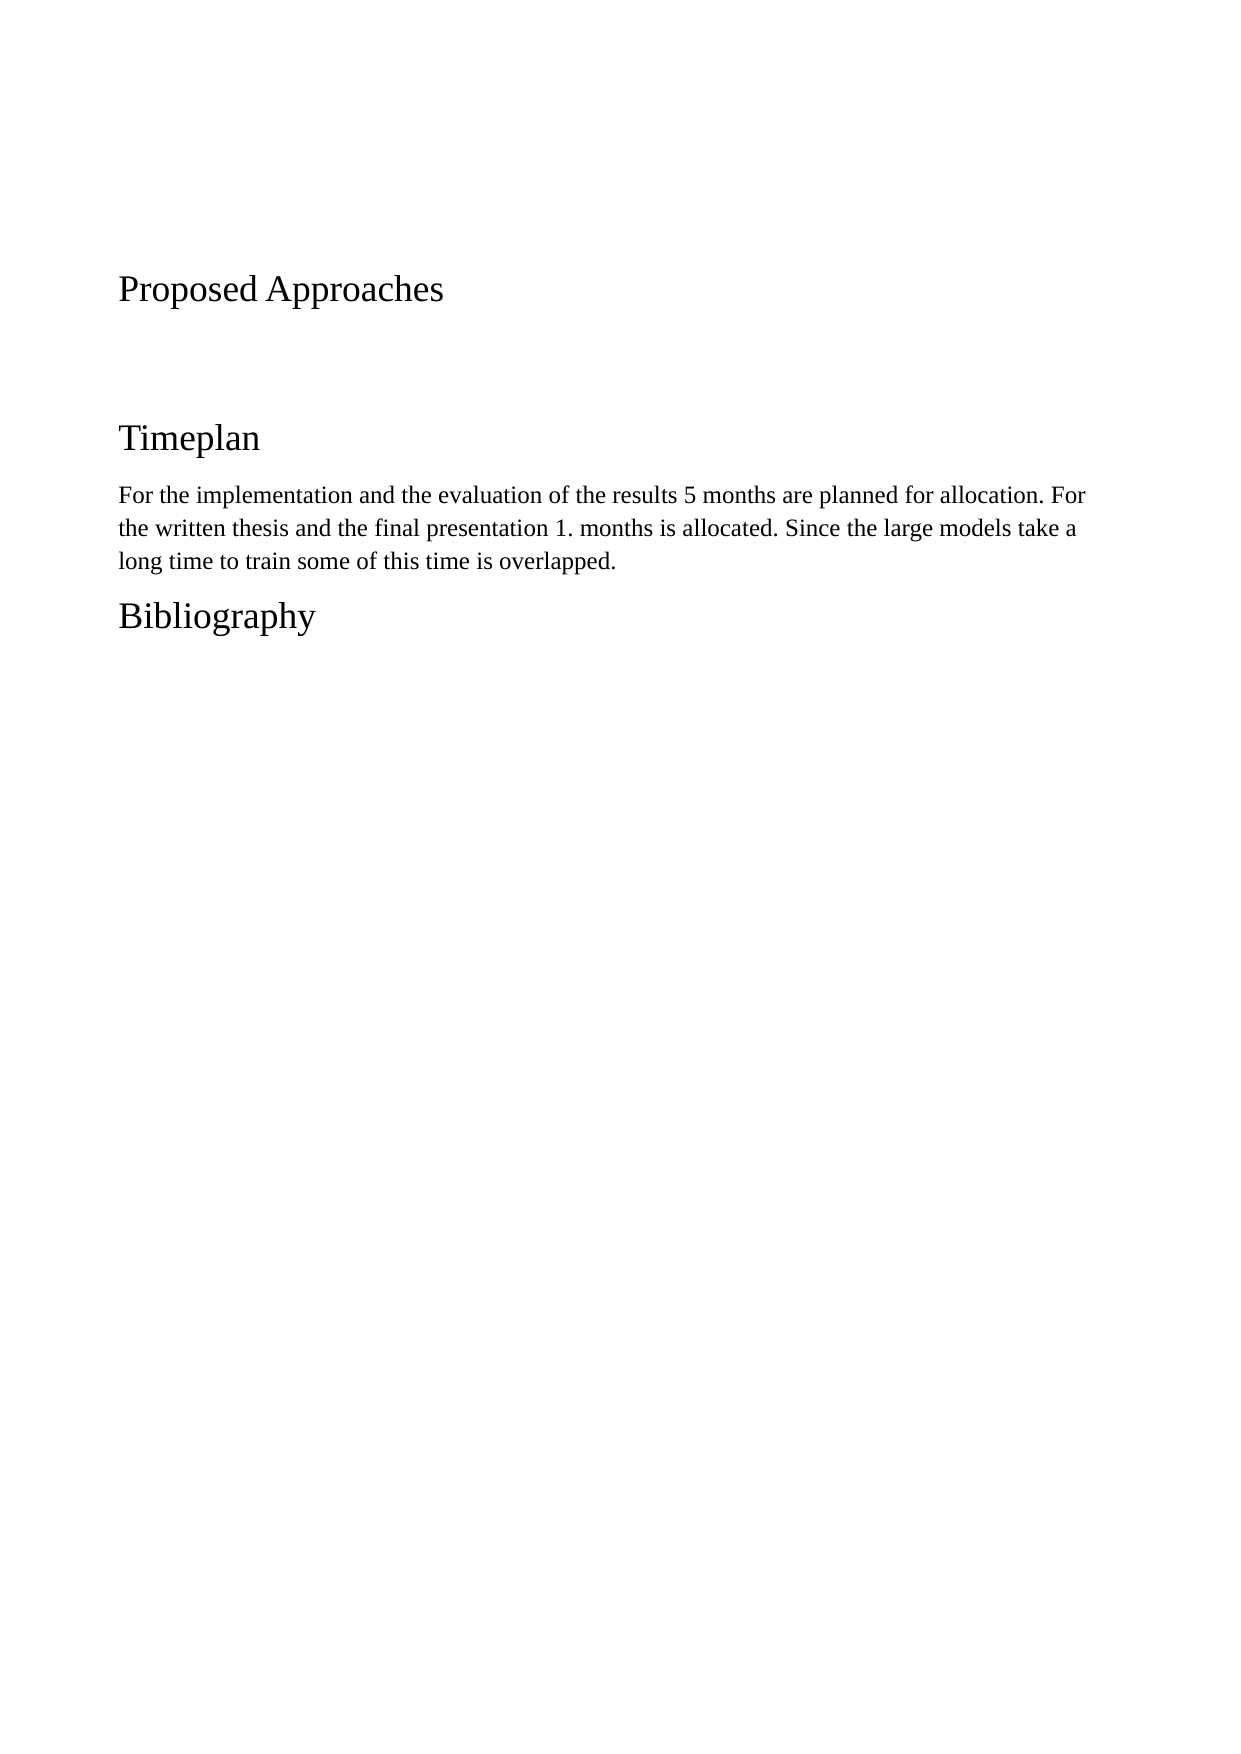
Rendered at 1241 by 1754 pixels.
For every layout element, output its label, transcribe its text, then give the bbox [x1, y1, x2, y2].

text For the implementation and the evaluation of the results 5 months are planned for allocation. For the written thesis and the final presentation 1. months is allocated. Since the large models take a long time to train some of this time is overlapped. [118, 480, 1122, 574]
text Timeplan [118, 416, 1122, 459]
text Bibliography [118, 593, 1122, 636]
text Proposed Approaches [118, 267, 1122, 310]
